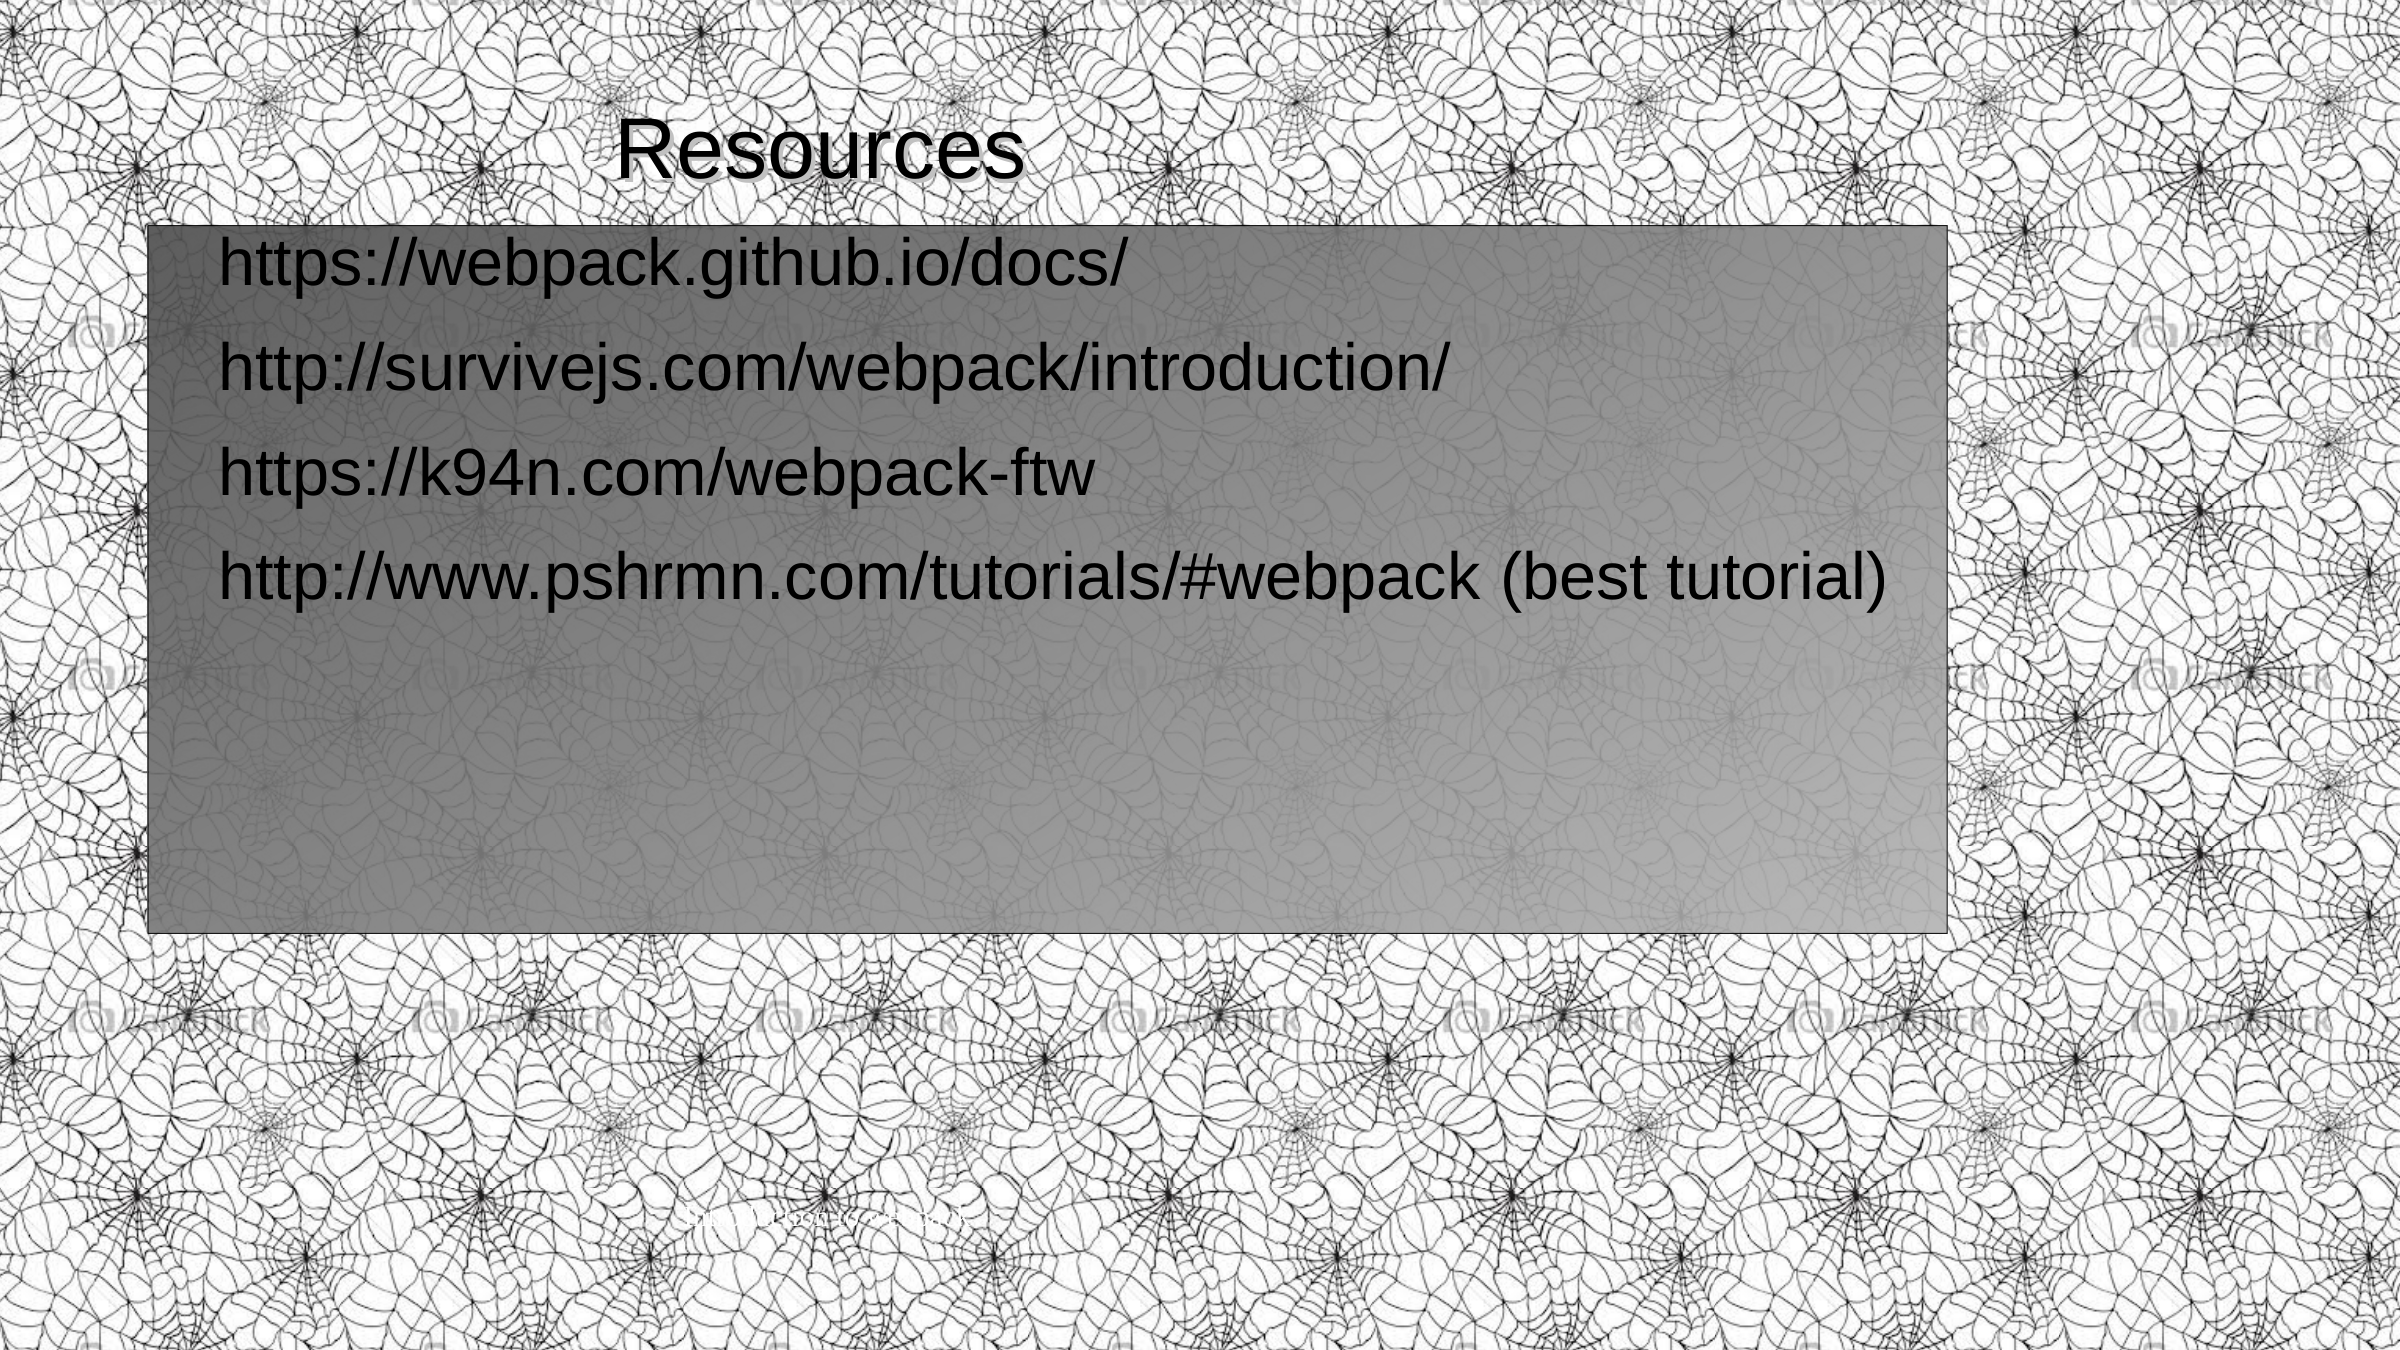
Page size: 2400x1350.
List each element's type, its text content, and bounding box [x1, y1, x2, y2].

picture [0, 0, 2400, 1350]
title Resources [135, 45, 1506, 253]
list https://webpack.github.io/docs/ http://survivejs.com/webpack/introduction/ https://k94n.com/webpack-ftw http://www.pshrmn.com/tutorials/#webpack (best tutorial) [147, 225, 1948, 934]
